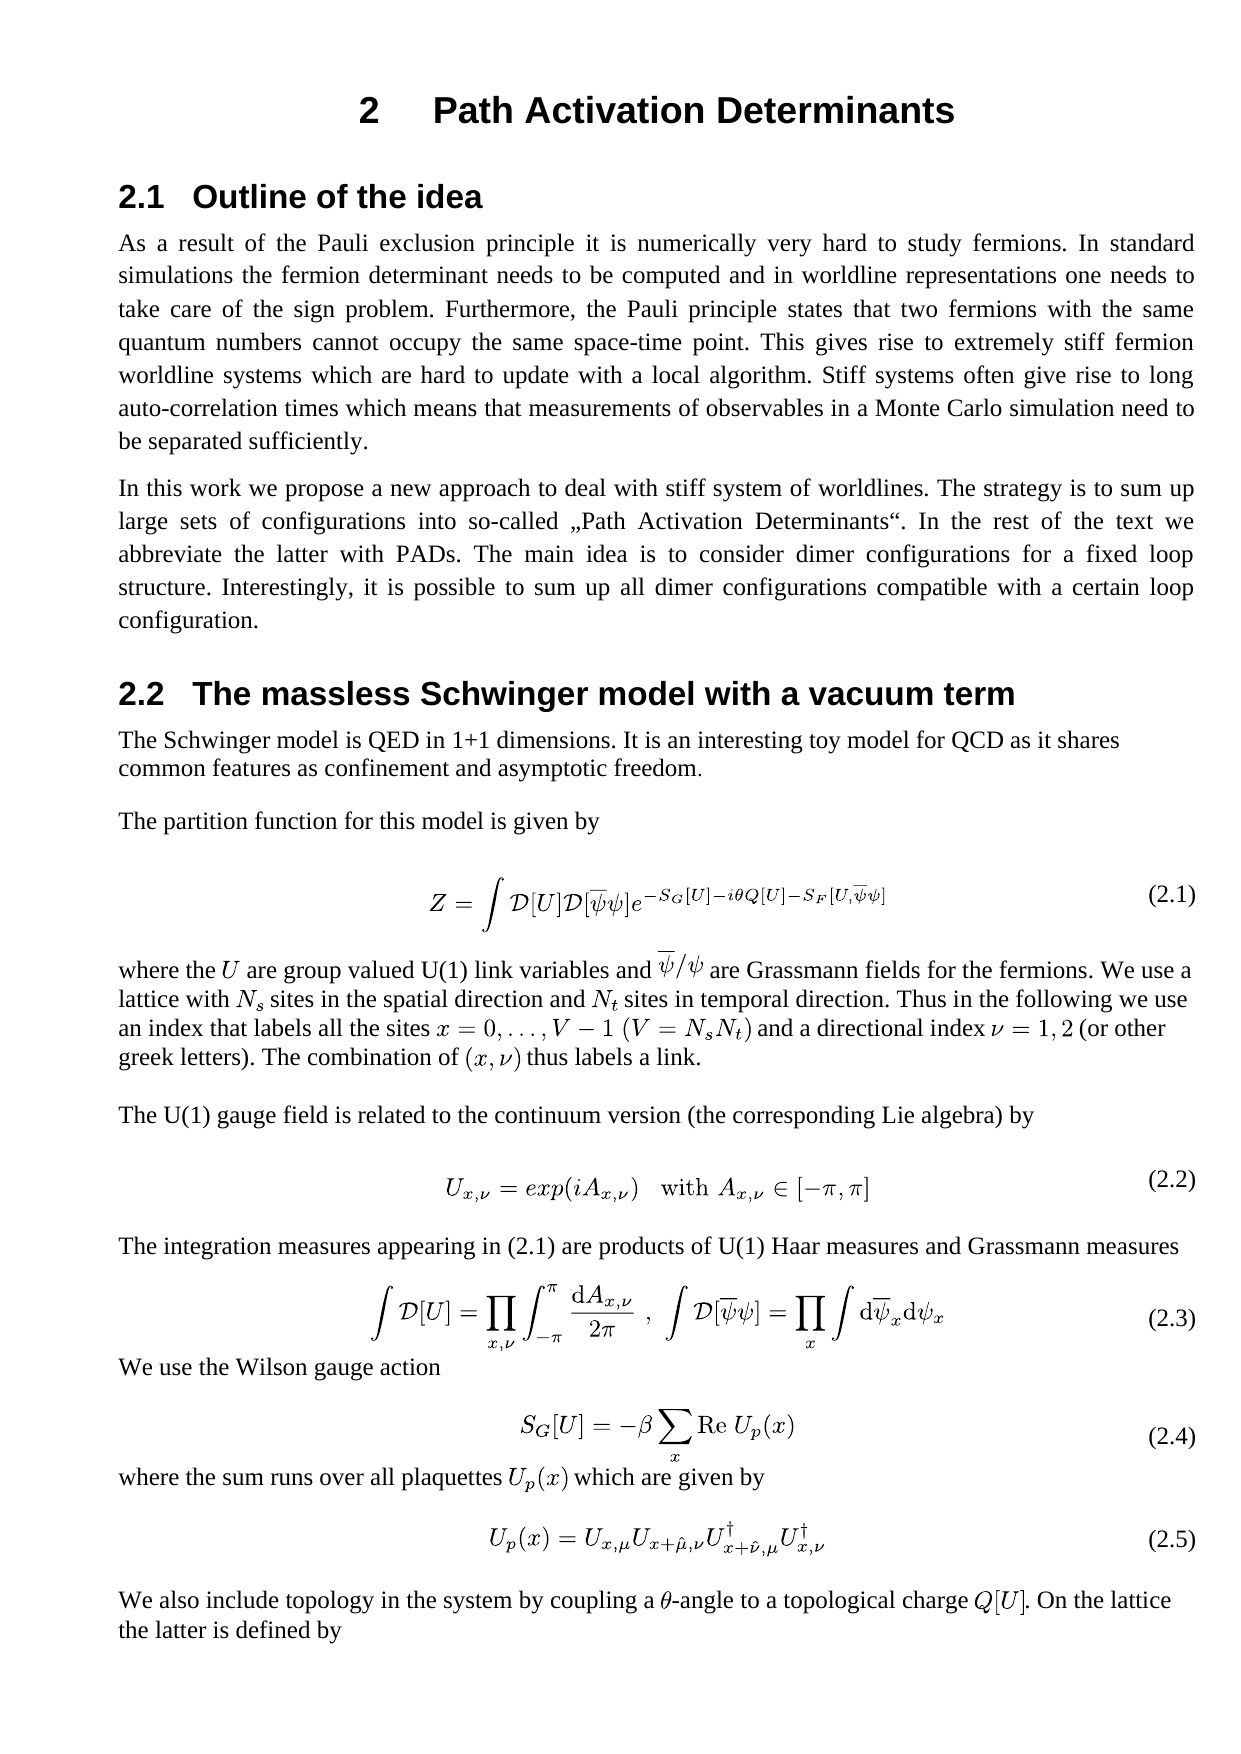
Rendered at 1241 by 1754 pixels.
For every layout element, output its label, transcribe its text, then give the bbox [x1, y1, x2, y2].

text [118, 1284, 548, 1352]
text The Schwinger model is QED in 1+1 dimensions. It is an interesting toy model for QCD as it shares common features as confinement and asymptotic freedom. [118, 725, 1196, 782]
text The integration measures appearing in (2.1) are products of U(1) Haar measures and Grassmann measures [118, 1231, 1196, 1260]
text In this work we propose a new approach to deal with stiff system of worldlines. The strategy is to sum up large sets of configurations into so-called „Path Activation Determinants“. In the rest of the text we abbreviate the latter with PADs. The main idea is to consider dimer configurations for a fixed loop structure. Interestingly, it is possible to sum up all dimer configurations compatible with a certain loop configuration. [118, 473, 1196, 634]
text (2.4) [678, 1409, 1196, 1462]
text where the are group valued U(1) link variables and are Grassmann fields for the fermions. We use a lattice with sites in the spatial direction and sites in temporal direction. Thus in the following we use an index that labels all the sites and a directional index (or other greek letters). The combination of thus labels a link. [118, 951, 1196, 1072]
text The partition function for this model is given by [118, 806, 1196, 835]
text The U(1) gauge field is related to the continuum version (the corresponding Lie algebra) by [118, 1101, 1196, 1129]
text (2.5) [731, 1521, 1196, 1557]
text As a result of the Pauli exclusion principle it is numerically very hard to study fermions. In standard simulations the fermion determinant needs to be computed and in worldline representations one needs to take care of the sign problem. Furthermore, the Pauli principle states that two fermions with the same quantum numbers cannot occupy the same space-time point. This gives rise to extremely stiff fermion worldline systems which are hard to update with a local algorithm. Stiff systems often give rise to long auto-correlation times which means that measurements of observables in a Monte Carlo simulation need to be separated sufficiently. [118, 228, 1196, 454]
text (2.2) [118, 1153, 1196, 1203]
text (2.1) [118, 854, 1196, 932]
subtitle Path Activation Determinants [118, 89, 1196, 132]
text where the sum runs over all plaquettes which are given by [118, 1462, 1196, 1492]
text We also include topology in the system by coupling a -angle to a topological charge . On the lattice the latter is defined by [118, 1585, 1196, 1644]
text [118, 1521, 762, 1557]
text [118, 1409, 671, 1462]
text We use the Wilson gauge action [118, 1352, 1196, 1380]
text (2.3) [502, 1284, 1196, 1352]
subtitle The massless Schwinger model with a vacuum term [118, 674, 1196, 712]
subtitle Outline of the idea [118, 177, 1196, 215]
